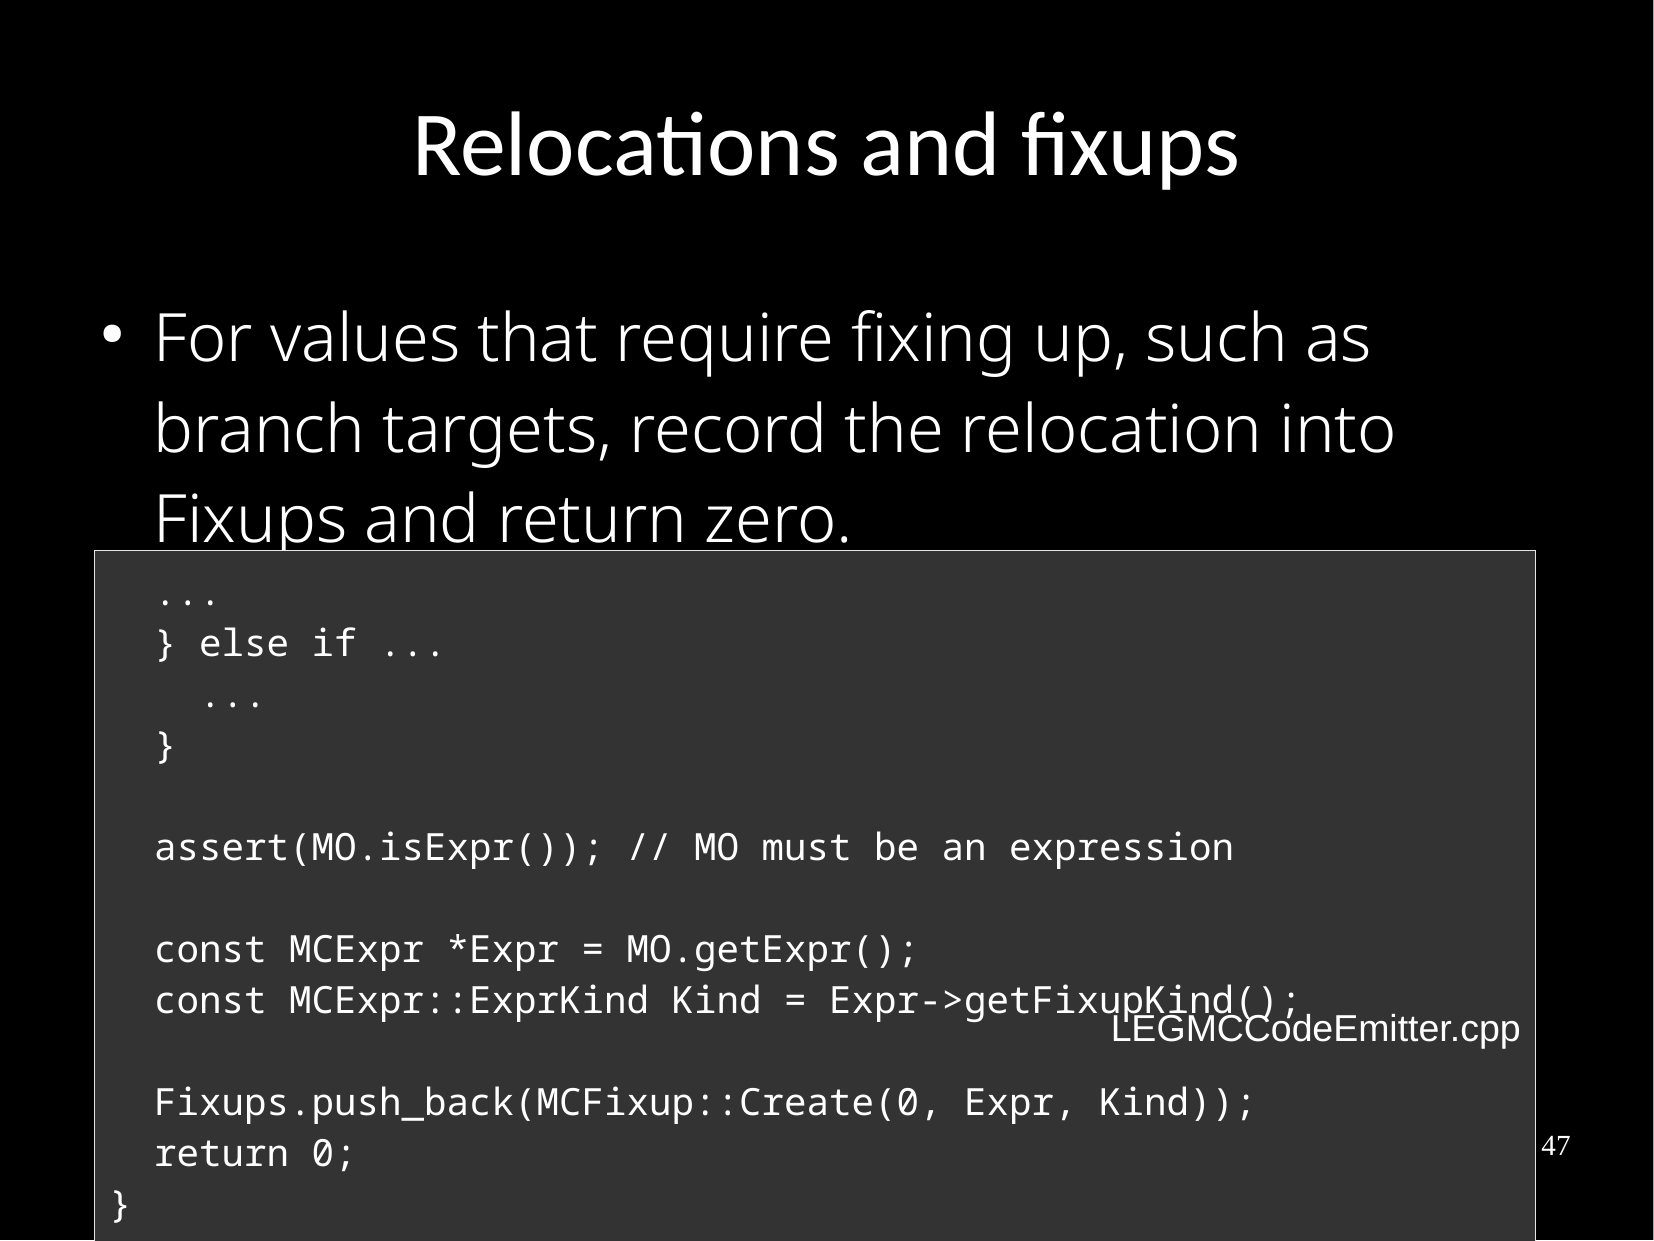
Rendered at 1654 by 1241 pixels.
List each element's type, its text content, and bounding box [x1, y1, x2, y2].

list For values that require fixing up, such as branch targets, record the relocation into Fixups and return zero. [82, 290, 1571, 1170]
text_box ... } else if ... ... } assert(MO.isExpr()); // MO must be an expression const MCExpr *Expr = MO.getExpr(); const MCExpr::ExprKind Kind = Expr->getFixupKind(); Fixups.push_back(MCFixup::Create(0, Expr, Kind)); return 0; } [94, 550, 1536, 1147]
text_box LEGMCCodeEmitter.cpp [968, 999, 1536, 1062]
title Relocations and fixups [82, 49, 1571, 257]
